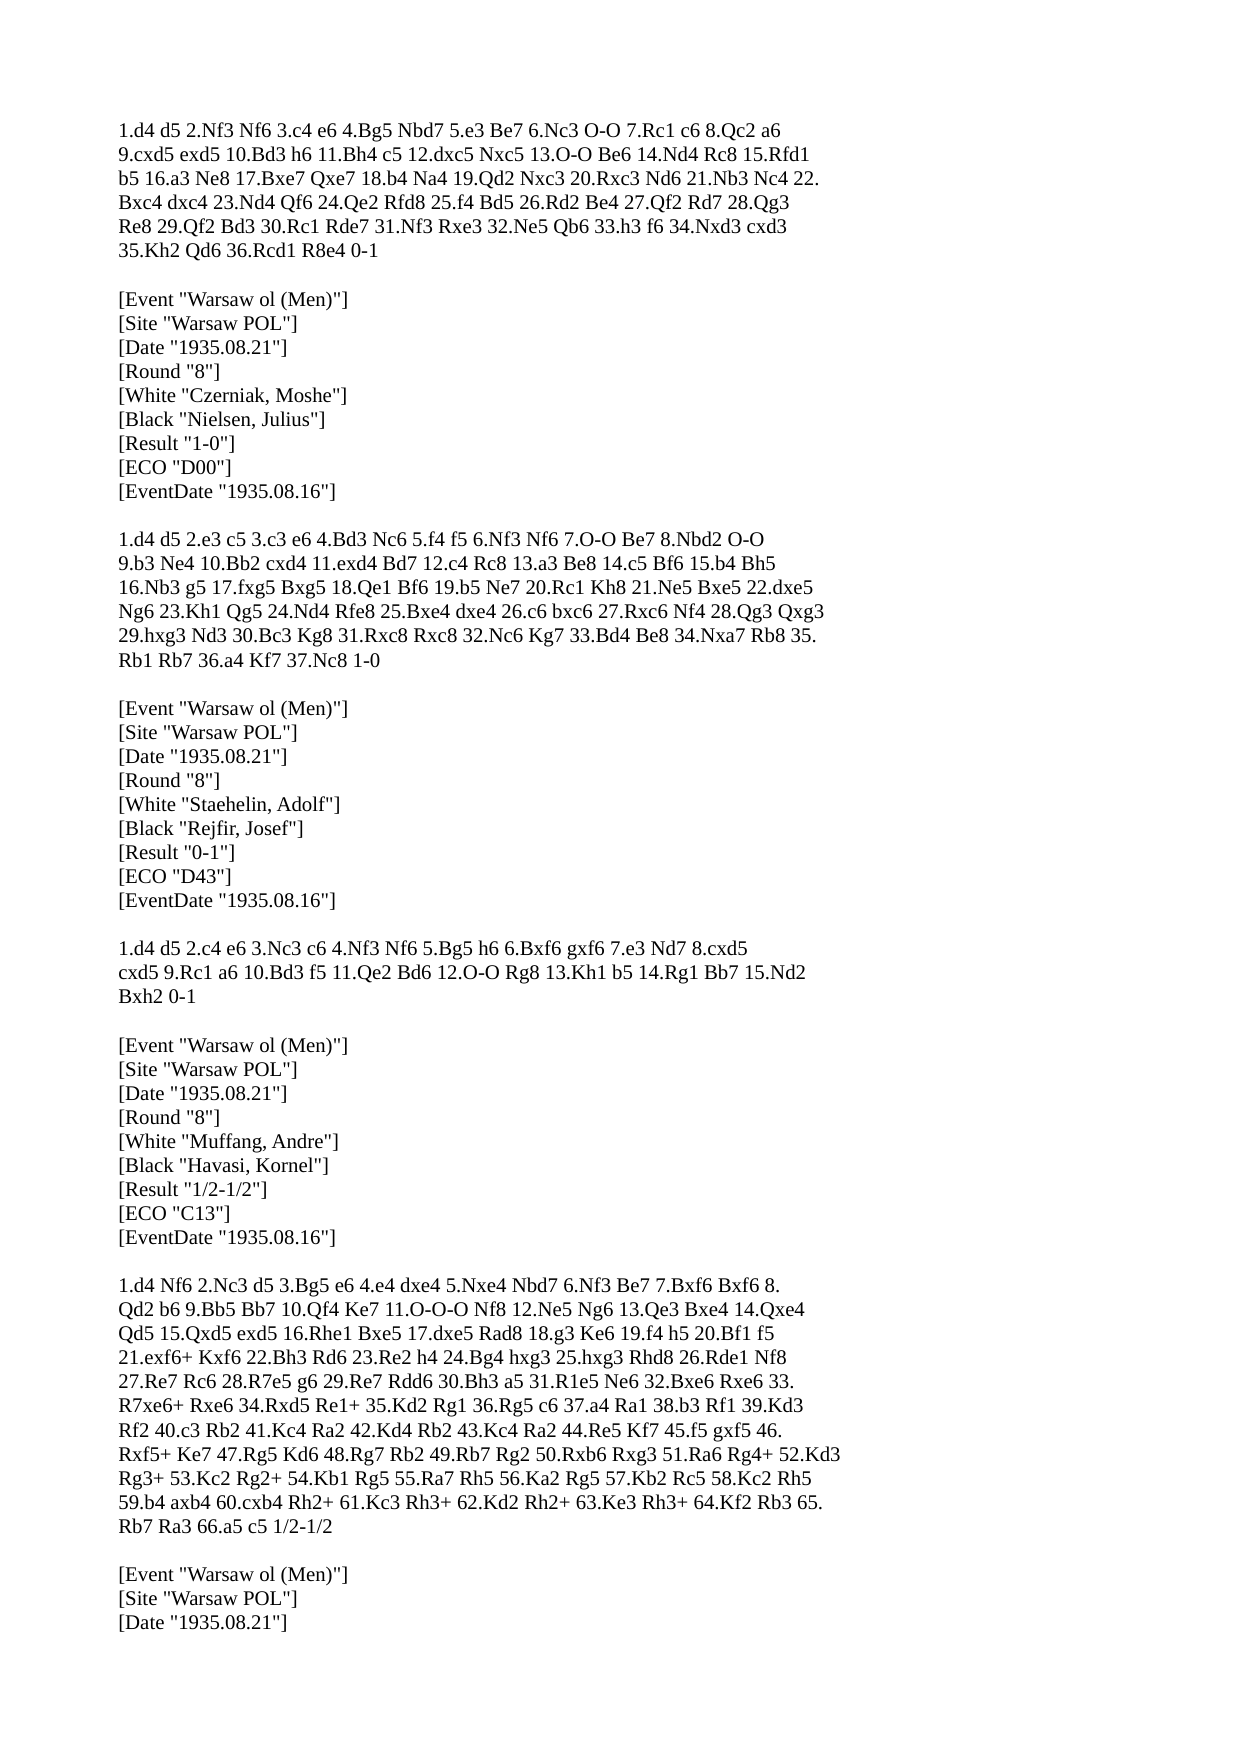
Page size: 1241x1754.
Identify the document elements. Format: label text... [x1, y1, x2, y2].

text 9.cxd5 exd5 10.Bd3 h6 11.Bh4 c5 12.dxc5 Nxc5 13.O-O Be6 14.Nd4 Rc8 15.Rfd1 [118, 142, 1122, 166]
text 1.d4 Nf6 2.Nc3 d5 3.Bg5 e6 4.e4 dxe4 5.Nxe4 Nbd7 6.Nf3 Be7 7.Bxf6 Bxf6 8. [118, 1273, 1122, 1297]
text [ECO "C13"] [118, 1201, 1122, 1225]
text 1.d4 d5 2.Nf3 Nf6 3.c4 e6 4.Bg5 Nbd7 5.e3 Be7 6.Nc3 O-O 7.Rc1 c6 8.Qc2 a6 [118, 118, 1122, 142]
text 9.b3 Ne4 10.Bb2 cxd4 11.exd4 Bd7 12.c4 Rc8 13.a3 Be8 14.c5 Bf6 15.b4 Bh5 [118, 551, 1122, 575]
text [Black "Havasi, Kornel"] [118, 1153, 1122, 1177]
text [Round "8"] [118, 359, 1122, 383]
text [Result "1/2-1/2"] [118, 1177, 1122, 1201]
text [Result "0-1"] [118, 840, 1122, 864]
text 16.Nb3 g5 17.fxg5 Bxg5 18.Qe1 Bf6 19.b5 Ne7 20.Rc1 Kh8 21.Ne5 Bxe5 22.dxe5 [118, 575, 1122, 599]
text 29.hxg3 Nd3 30.Bc3 Kg8 31.Rxc8 Rxc8 32.Nc6 Kg7 33.Bd4 Be8 34.Nxa7 Rb8 35. [118, 623, 1122, 647]
text [EventDate "1935.08.16"] [118, 479, 1122, 503]
text Rb7 Ra3 66.a5 c5 1/2-1/2 [118, 1514, 1122, 1538]
text [Date "1935.08.21"] [118, 1610, 1122, 1634]
text 27.Re7 Rc6 28.R7e5 g6 29.Re7 Rdd6 30.Bh3 a5 31.R1e5 Ne6 32.Bxe6 Rxe6 33. [118, 1369, 1122, 1393]
text [Site "Warsaw POL"] [118, 720, 1122, 744]
text 1.d4 d5 2.e3 c5 3.c3 e6 4.Bd3 Nc6 5.f4 f5 6.Nf3 Nf6 7.O-O Be7 8.Nbd2 O-O [118, 527, 1122, 551]
text [Event "Warsaw ol (Men)"] [118, 1032, 1122, 1057]
text [Black "Nielsen, Julius"] [118, 407, 1122, 431]
text 1.d4 d5 2.c4 e6 3.Nc3 c6 4.Nf3 Nf6 5.Bg5 h6 6.Bxf6 gxf6 7.e3 Nd7 8.cxd5 [118, 936, 1122, 960]
text [ECO "D43"] [118, 864, 1122, 888]
text Qd2 b6 9.Bb5 Bb7 10.Qf4 Ke7 11.O-O-O Nf8 12.Ne5 Ng6 13.Qe3 Bxe4 14.Qxe4 [118, 1297, 1122, 1321]
text [Result "1-0"] [118, 431, 1122, 455]
text Bxc4 dxc4 23.Nd4 Qf6 24.Qe2 Rfd8 25.f4 Bd5 26.Rd2 Be4 27.Qf2 Rd7 28.Qg3 [118, 190, 1122, 214]
text [Date "1935.08.21"] [118, 1081, 1122, 1105]
text Ng6 23.Kh1 Qg5 24.Nd4 Rfe8 25.Bxe4 dxe4 26.c6 bxc6 27.Rxc6 Nf4 28.Qg3 Qxg3 [118, 599, 1122, 623]
text 35.Kh2 Qd6 36.Rcd1 R8e4 0-1 [118, 238, 1122, 262]
text [Event "Warsaw ol (Men)"] [118, 1562, 1122, 1586]
text [EventDate "1935.08.16"] [118, 888, 1122, 912]
text [Date "1935.08.21"] [118, 744, 1122, 768]
text Rg3+ 53.Kc2 Rg2+ 54.Kb1 Rg5 55.Ra7 Rh5 56.Ka2 Rg5 57.Kb2 Rc5 58.Kc2 Rh5 [118, 1466, 1122, 1490]
text [Event "Warsaw ol (Men)"] [118, 287, 1122, 311]
text [Site "Warsaw POL"] [118, 1586, 1122, 1610]
text Rb1 Rb7 36.a4 Kf7 37.Nc8 1-0 [118, 647, 1122, 672]
text Qd5 15.Qxd5 exd5 16.Rhe1 Bxe5 17.dxe5 Rad8 18.g3 Ke6 19.f4 h5 20.Bf1 f5 [118, 1321, 1122, 1345]
text b5 16.a3 Ne8 17.Bxe7 Qxe7 18.b4 Na4 19.Qd2 Nxc3 20.Rxc3 Nd6 21.Nb3 Nc4 22. [118, 166, 1122, 190]
text Bxh2 0-1 [118, 984, 1122, 1008]
text [Event "Warsaw ol (Men)"] [118, 696, 1122, 720]
text [ECO "D00"] [118, 455, 1122, 479]
text [White "Muffang, Andre"] [118, 1129, 1122, 1153]
text [Round "8"] [118, 768, 1122, 792]
text [White "Czerniak, Moshe"] [118, 383, 1122, 407]
text Re8 29.Qf2 Bd3 30.Rc1 Rde7 31.Nf3 Rxe3 32.Ne5 Qb6 33.h3 f6 34.Nxd3 cxd3 [118, 214, 1122, 238]
text 59.b4 axb4 60.cxb4 Rh2+ 61.Kc3 Rh3+ 62.Kd2 Rh2+ 63.Ke3 Rh3+ 64.Kf2 Rb3 65. [118, 1490, 1122, 1514]
text Rxf5+ Ke7 47.Rg5 Kd6 48.Rg7 Rb2 49.Rb7 Rg2 50.Rxb6 Rxg3 51.Ra6 Rg4+ 52.Kd3 [118, 1442, 1122, 1466]
text 21.exf6+ Kxf6 22.Bh3 Rd6 23.Re2 h4 24.Bg4 hxg3 25.hxg3 Rhd8 26.Rde1 Nf8 [118, 1345, 1122, 1369]
text [Black "Rejfir, Josef"] [118, 816, 1122, 840]
text [Round "8"] [118, 1105, 1122, 1129]
text [White "Staehelin, Adolf"] [118, 792, 1122, 816]
text [Site "Warsaw POL"] [118, 311, 1122, 335]
text [EventDate "1935.08.16"] [118, 1225, 1122, 1249]
text cxd5 9.Rc1 a6 10.Bd3 f5 11.Qe2 Bd6 12.O-O Rg8 13.Kh1 b5 14.Rg1 Bb7 15.Nd2 [118, 960, 1122, 984]
text [Site "Warsaw POL"] [118, 1057, 1122, 1081]
text R7xe6+ Rxe6 34.Rxd5 Re1+ 35.Kd2 Rg1 36.Rg5 c6 37.a4 Ra1 38.b3 Rf1 39.Kd3 [118, 1393, 1122, 1417]
text [Date "1935.08.21"] [118, 335, 1122, 359]
text Rf2 40.c3 Rb2 41.Kc4 Ra2 42.Kd4 Rb2 43.Kc4 Ra2 44.Re5 Kf7 45.f5 gxf5 46. [118, 1417, 1122, 1442]
